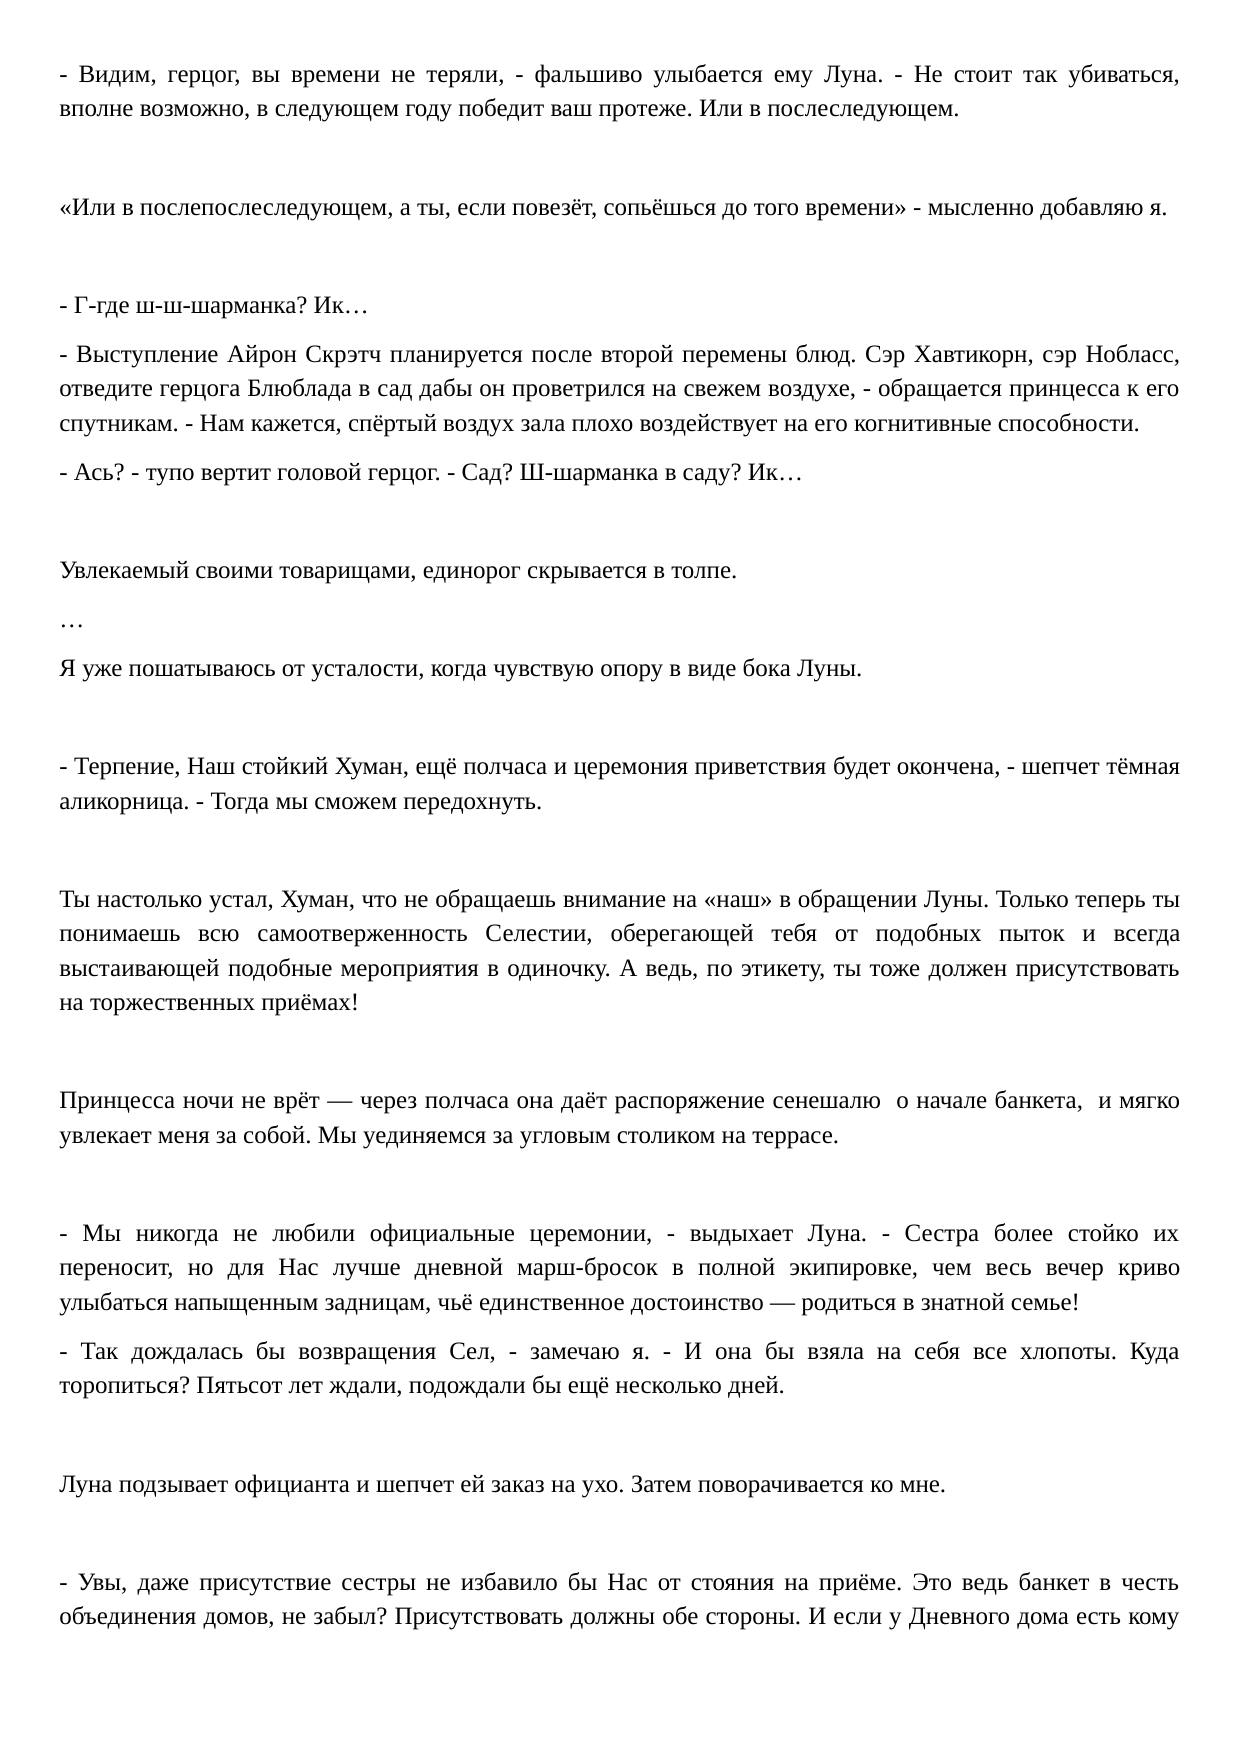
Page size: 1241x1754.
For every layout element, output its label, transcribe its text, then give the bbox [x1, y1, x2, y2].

text Ты настолько устал, Хуман, что не обращаешь внимание на «наш» в обращении Луны. Только теперь ты понимаешь всю самоотверженность Селестии, оберегающей тебя от подобных пыток и всегда выстаивающей подобные мероприятия в одиночку. А ведь, по этикету, ты тоже должен присутствовать на торжественных приёмах! [59, 884, 1181, 1016]
text - Г-где ш-ш-шарманка? Ик… [59, 290, 1181, 318]
text … [59, 604, 1181, 633]
text Принцесса ночи не врёт — через полчаса она даёт распоряжение сенешалю о начале банкета, и мягко увлекает меня за собой. Мы уединяемся за угловым столиком на террасе. [59, 1085, 1181, 1149]
text Я уже пошатываюсь от усталости, когда чувствую опору в виде бока Луны. [59, 653, 1181, 682]
text Увлекаемый своими товарищами, единорог скрывается в толпе. [59, 555, 1181, 584]
text - Видим, герцог, вы времени не теряли, - фальшиво улыбается ему Луна. - Не стоит так убиваться, вполне возможно, в следующем году победит ваш протеже. Или в послеследующем. [59, 59, 1181, 122]
text - Терпение, Наш стойкий Хуман, ещё полчаса и церемония приветствия будет окончена, - шепчет тёмная аликорница. - Тогда мы сможем передохнуть. [59, 751, 1181, 814]
text - Так дождалась бы возвращения Сел, - замечаю я. - И она бы взяла на себя все хлопоты. Куда торопиться? Пятьсот лет ждали, подождали бы ещё несколько дней. [59, 1336, 1181, 1399]
text - Мы никогда не любили официальные церемонии, - выдыхает Луна. - Сестра более стойко их переносит, но для Нас лучше дневной марш-бросок в полной экипировке, чем весь вечер криво улыбаться напыщенным задницам, чьё единственное достоинство — родиться в знатной семье! [59, 1218, 1181, 1316]
text - Ась? - тупо вертит головой герцог. - Сад? Ш-шарманка в саду? Ик… [59, 457, 1181, 486]
text - Выступление Айрон Скрэтч планируется после второй перемены блюд. Сэр Хавтикорн, сэр Нобласc, отведите герцога Блюблада в сад дабы он проветрился на свежем воздухе, - обращается принцесса к его спутникам. - Нам кажется, спёртый воздух зала плохо воздействует на его когнитивные способности. [59, 339, 1181, 437]
text «Или в послепослеследующем, а ты, если повезёт, сопьёшься до того времени» - мысленно добавляю я. [59, 192, 1181, 220]
text - Увы, даже присутствие сестры не избавило бы Нас от стояния на приёме. Это ведь банкет в честь объединения домов, не забыл? Присутствовать должны обе стороны. И если у Дневного дома есть кому [59, 1567, 1181, 1630]
text Луна подзывает официанта и шепчет ей заказ на ухо. Затем поворачивается ко мне. [59, 1469, 1181, 1497]
